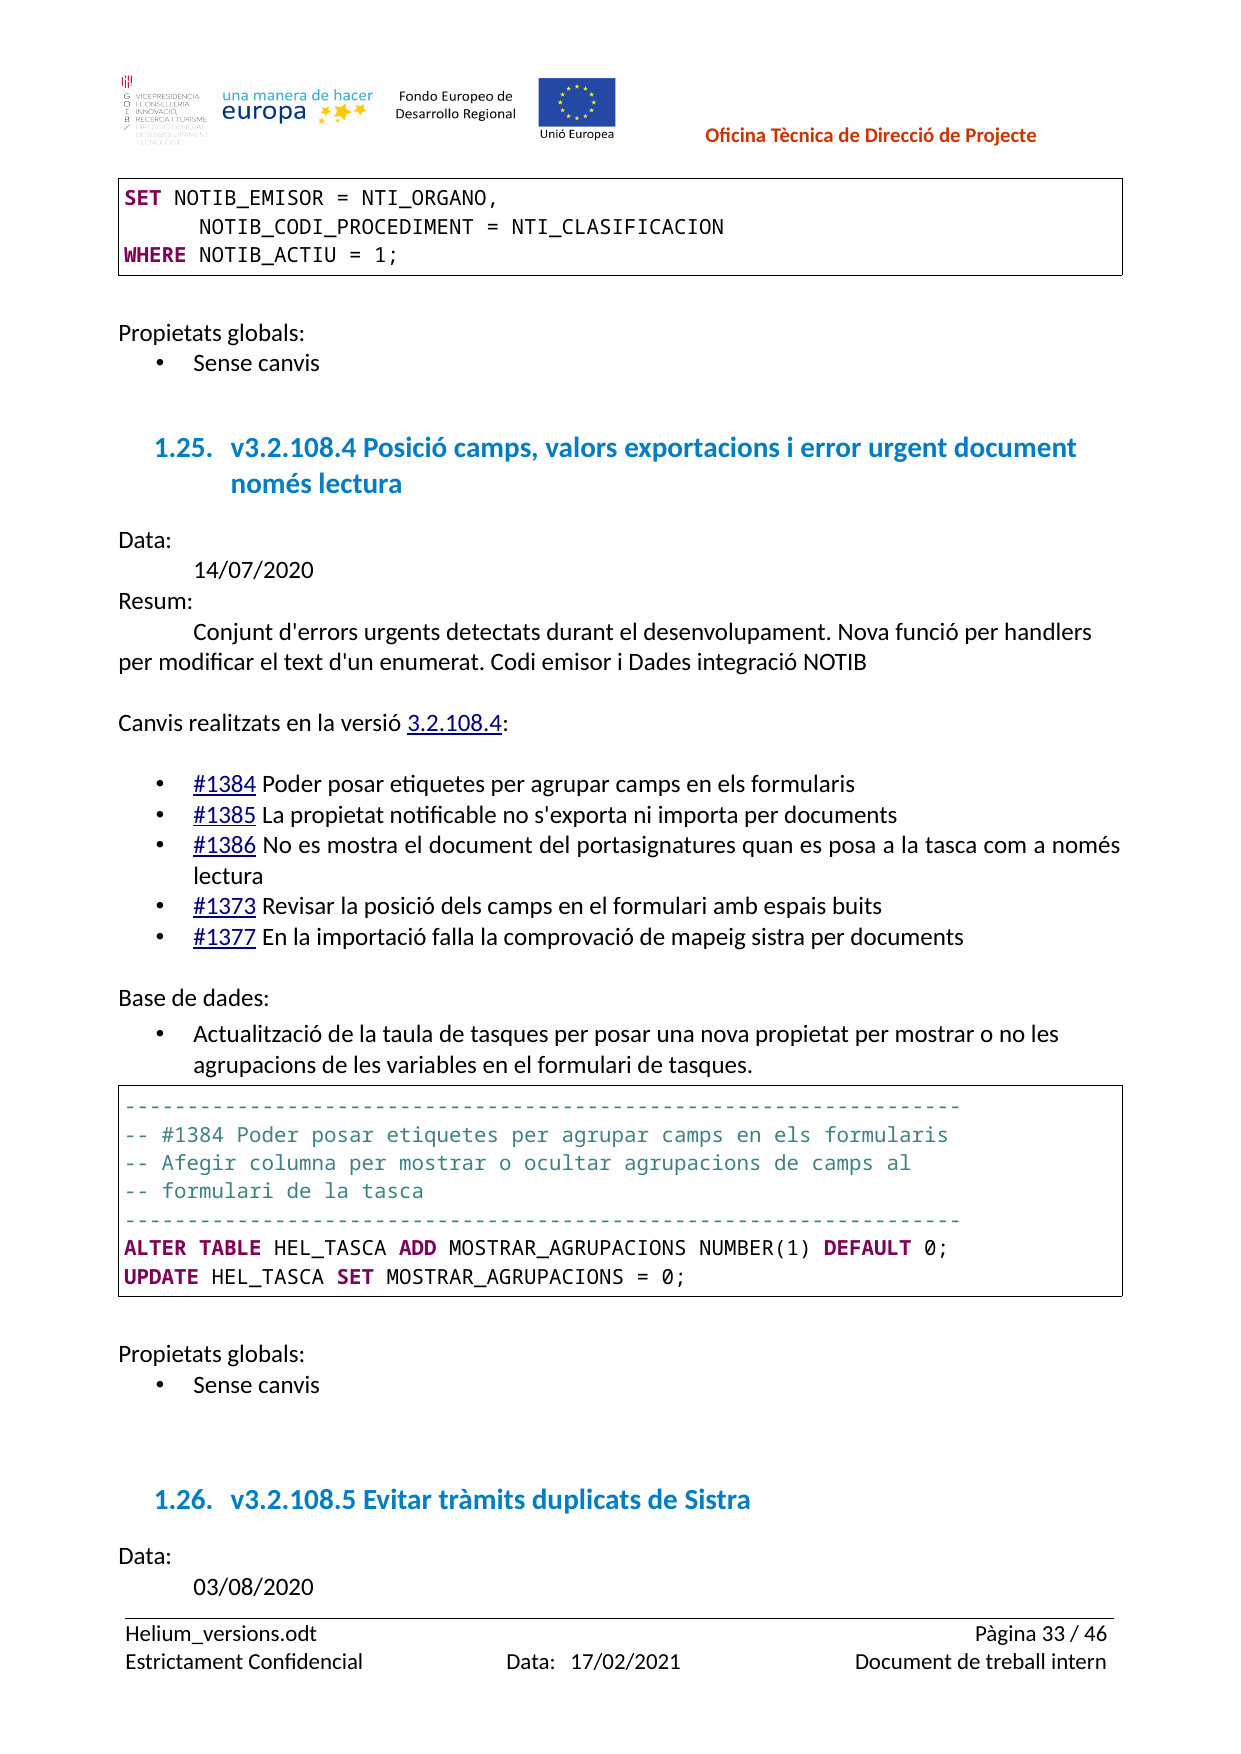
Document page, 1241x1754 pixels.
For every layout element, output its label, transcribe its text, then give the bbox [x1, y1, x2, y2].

list Actualització de la taula de tasques per posar una nova propietat per mostrar o no les agrupacions de les variables en el formulari de tasques. [156, 1018, 1122, 1079]
list Sense canvis [156, 1369, 1122, 1399]
text 03/08/2020 [118, 1571, 1122, 1602]
table_header ------------------------------------------------------------------- -- #1384 Poder posar etiquetes per agrupar camps en els formularis -- Afegir columna per mostrar o ocultar agrupacions de camps al -- formulari de la tasca ------------------------------------------------------------------- ALTER TABLE HEL_TASCA ADD MOSTRAR_AGRUPACIONS NUMBER(1) DEFAULT 0; UPDATE HEL_TASCA SET MOSTRAR_AGRUPACIONS = 0; [119, 1086, 1122, 1296]
text Canvis realitzats en la versió 3.2.108.4: [118, 707, 1122, 738]
list #1385 La propietat notificable no s'exporta ni importa per documents [156, 799, 1122, 829]
subtitle v3.2.108.5 Evitar tràmits duplicats de Sistra [153, 1481, 1122, 1517]
list #1377 En la importació falla la comprovació de mapeig sistra per documents [156, 921, 1122, 951]
list #1386 No es mostra el document del portasignatures quan es posa a la tasca com a només lectura [156, 829, 1122, 890]
picture [219, 73, 621, 147]
text Propietats globals: [118, 1338, 1122, 1369]
table_header SET NOTIB_EMISOR = NTI_ORGANO, NOTIB_CODI_PROCEDIMENT = NTI_CLASIFICACION WHERE NOTIB_ACTIU = 1; [119, 179, 1122, 274]
text 14/07/2020 [118, 555, 1122, 585]
list #1384 Poder posar etiquetes per agrupar camps en els formularis [156, 768, 1122, 799]
list Sense canvis [156, 348, 1122, 378]
text Propietats globals: [118, 317, 1122, 348]
picture [118, 73, 213, 147]
subtitle v3.2.108.4 Posició camps, valors exportacions i error urgent document només lectura [153, 429, 1122, 501]
text Data: [118, 524, 1122, 555]
list #1373 Revisar la posició dels camps en el formulari amb espais buits [156, 890, 1122, 921]
text Data: [118, 1541, 1122, 1571]
text Conjunt d'errors urgents detectats durant el desenvolupament. Nova funció per handlers per modificar el text d'un enumerat. Codi emisor i Dades integració NOTIB [118, 616, 1122, 677]
text Base de dades: [118, 982, 1122, 1012]
text Resum: [118, 585, 1122, 616]
